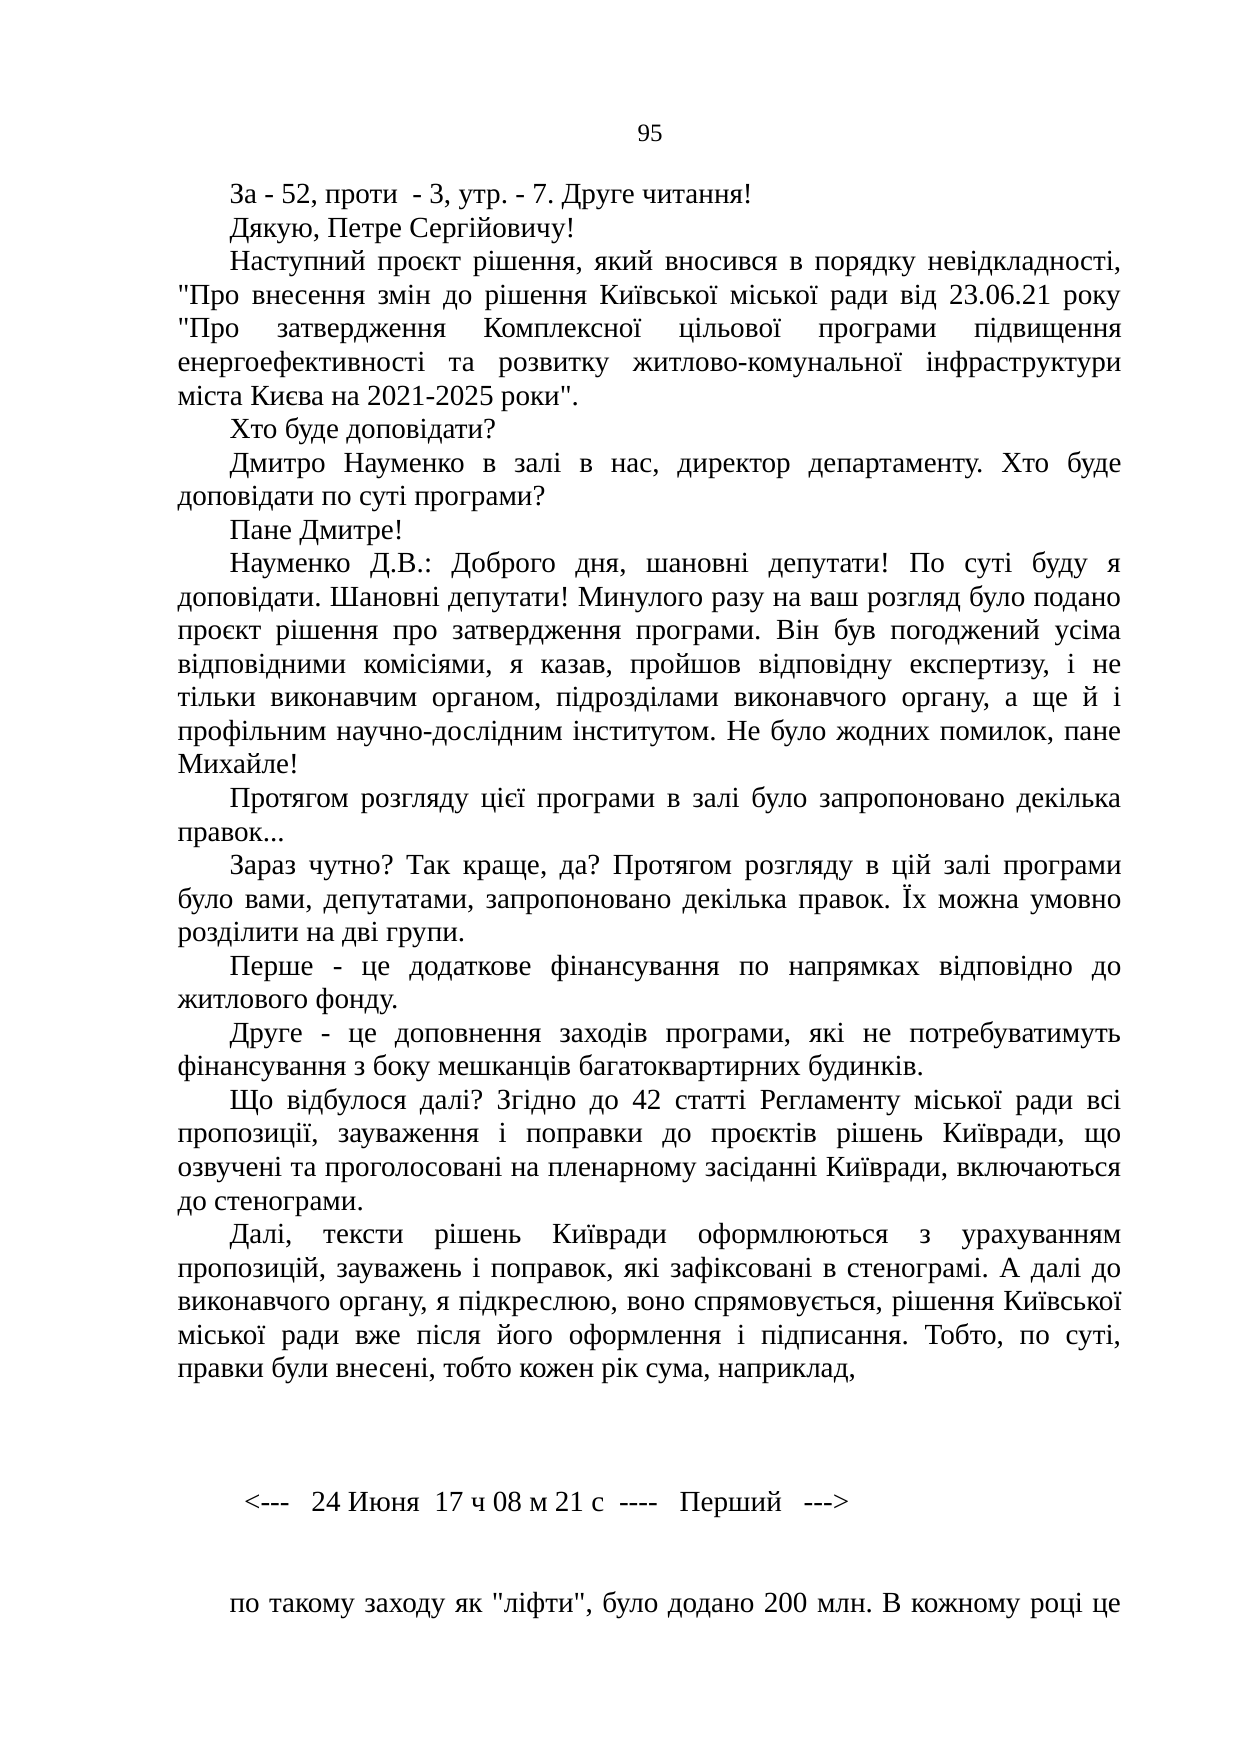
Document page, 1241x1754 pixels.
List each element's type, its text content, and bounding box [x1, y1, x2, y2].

text Що відбулося далі? Згідно до 42 статті Регламенту міської ради всі пропозиції, зауваження і поправки до проєктів рішень Київради, що озвучені та проголосовані на пленарному засіданні Київради, включаються до стенограми. [177, 1082, 1122, 1216]
text За - 52, проти - 3, утр. - 7. Друге читання! [177, 176, 1122, 210]
text Далі, тексти рішень Київради оформлюються з урахуванням пропозицій, зауважень і поправок, які зафіксовані в стенограмі. А далі до виконавчого органу, я підкреслюю, воно спрямовується, рішення Київської міської ради вже після його оформлення і підписання. Тобто, по суті, правки були внесені, тобто кожен рік сума, наприклад, [177, 1216, 1122, 1384]
text Зараз чутно? Так краще, да? Протягом розгляду в цій залі програми було вами, депутатами, запропоновано декілька правок. Їх можна умовно розділити на дві групи. [177, 847, 1122, 948]
text Перше - це додаткове фінансування по напрямках відповідно до житлового фонду. [177, 948, 1122, 1015]
text Друге - це доповнення заходів програми, які не потребуватимуть фінансування з боку мешканців багатоквартирних будинків. [177, 1015, 1122, 1082]
text Хто буде доповідати? [177, 411, 1122, 445]
text Наступний проєкт рішення, який вносився в порядку невідкладності, "Про внесення змін до рішення Київської міської ради від 23.06.21 року "Про затвердження Комплексної цільової програми підвищення енергоефективності та розвитку житлово-комунальної інфраструктури міста Києва на 2021-2025 роки". [177, 243, 1122, 411]
text Протягом розгляду цієї програми в залі було запропоновано декілька правок... [177, 780, 1122, 847]
text Дякую, Петре Сергійовичу! [177, 210, 1122, 243]
text Дмитро Науменко в залі в нас, директор департаменту. Хто буде доповідати по суті програми? [177, 445, 1122, 512]
text <--- 24 Июня 17 ч 08 м 21 с ---- Перший ---> [177, 1484, 1122, 1518]
text Пане Дмитре! [177, 512, 1122, 545]
text Науменко Д.В.: Доброго дня, шановні депутати! По суті буду я доповідати. Шановні депутати! Минулого разу на ваш розгляд було подано проєкт рішення про затвердження програми. Він був погоджений усіма відповідними комісіями, я казав, пройшов відповідну експертизу, і не тільки виконавчим органом, підрозділами виконавчого органу, а ще й і профільним научно-дослідним інститутом. Не було жодних помилок, пане Михайле! [177, 545, 1122, 780]
text по такому заходу як "ліфти", було додано 200 млн. В кожному році це [177, 1585, 1122, 1619]
